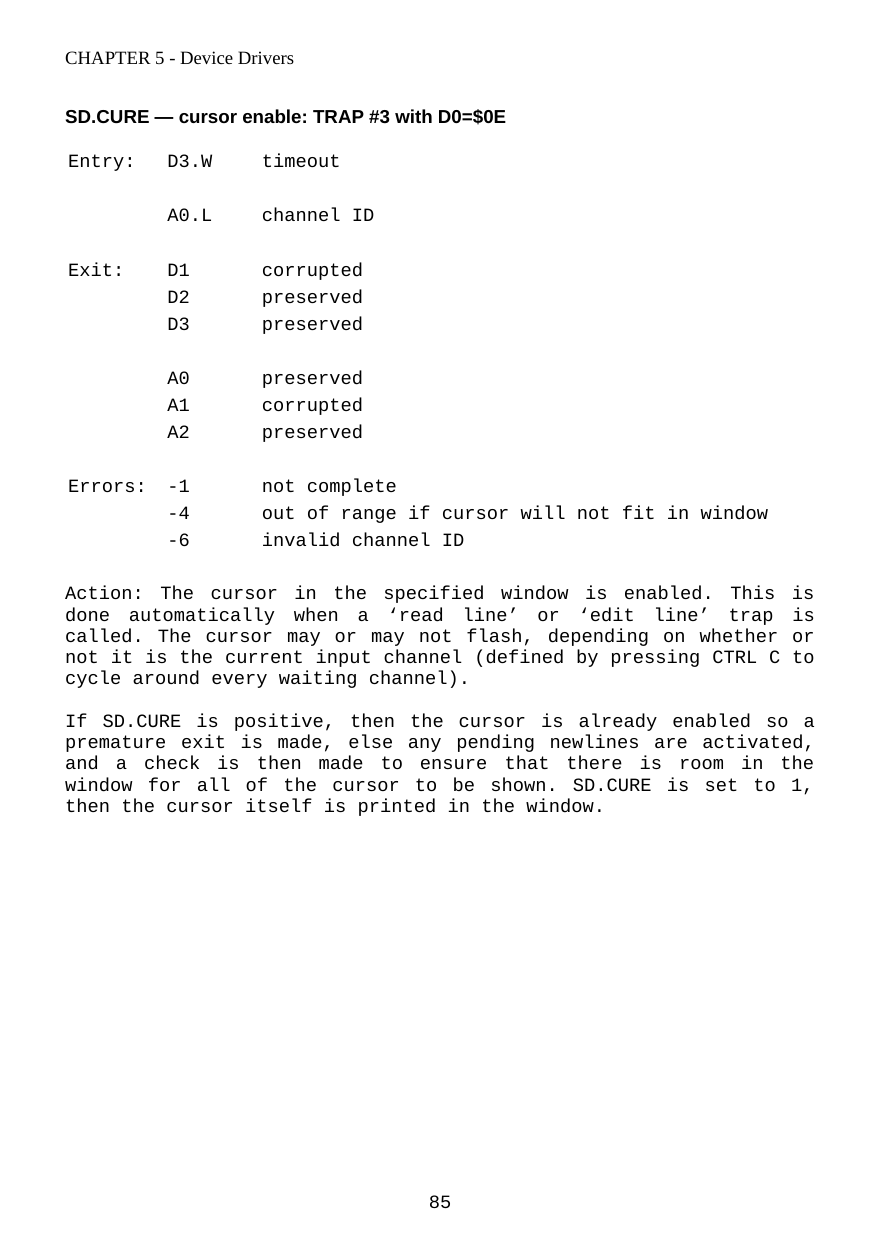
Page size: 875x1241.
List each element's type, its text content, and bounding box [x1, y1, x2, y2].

table_cell A0.L [164, 203, 259, 230]
table_cell [65, 312, 164, 339]
table_cell A0 [164, 366, 259, 393]
table_cell [65, 339, 164, 366]
text If SD.CURE is positive, then the cursor is already enabled so a premature exit is made, else any pending newlines are activated, and a check is then made to ensure that there is room in the window for all of the cursor to be shown. SD.CURE is set to 1, then the cursor itself is printed in the window. [65, 712, 815, 818]
table_cell [65, 420, 164, 447]
table_header Entry: [65, 149, 164, 176]
table_cell D1 [164, 258, 259, 284]
table_cell invalid channel ID [259, 528, 815, 555]
table_cell -6 [164, 528, 259, 555]
table_cell -4 [164, 501, 259, 528]
table_cell [65, 230, 164, 257]
table_cell out of range if cursor will not fit in window [259, 501, 815, 528]
table_cell [164, 176, 259, 203]
text Action: The cursor in the specified window is enabled. This is done automatically when a ‘read line’ or ‘edit line’ trap is called. The cursor may or may not flash, depending on whether or not it is the current input channel (defined by pressing CTRL C to cycle around every waiting channel). [65, 584, 815, 690]
table_cell [164, 339, 259, 366]
table_cell Errors: [65, 474, 164, 501]
table_cell corrupted [259, 393, 815, 420]
table_cell Exit: [65, 258, 164, 284]
table_cell D2 [164, 285, 259, 312]
table_cell [164, 447, 259, 474]
table_cell [65, 176, 164, 203]
table_cell channel ID [259, 203, 815, 230]
table_cell [65, 285, 164, 312]
table_cell not complete [259, 474, 815, 501]
table_cell preserved [259, 285, 815, 312]
table_cell preserved [259, 312, 815, 339]
table_header timeout [259, 149, 815, 176]
subtitle SD.CURE — cursor enable: TRAP #3 with D0=$0E [65, 106, 815, 128]
table_cell preserved [259, 366, 815, 393]
table_cell [259, 230, 815, 257]
table_header D3.W [164, 149, 259, 176]
table_cell [259, 339, 815, 366]
table_cell [259, 176, 815, 203]
table_cell [65, 447, 164, 474]
table_cell [65, 528, 164, 555]
table_cell D3 [164, 312, 259, 339]
table_cell [65, 393, 164, 420]
table_cell [65, 501, 164, 528]
table_cell [164, 230, 259, 257]
table_cell [259, 447, 815, 474]
table_cell preserved [259, 420, 815, 447]
table_cell corrupted [259, 258, 815, 284]
table_cell A1 [164, 393, 259, 420]
table_cell -1 [164, 474, 259, 501]
table_cell [65, 203, 164, 230]
table_cell A2 [164, 420, 259, 447]
table_cell [65, 366, 164, 393]
